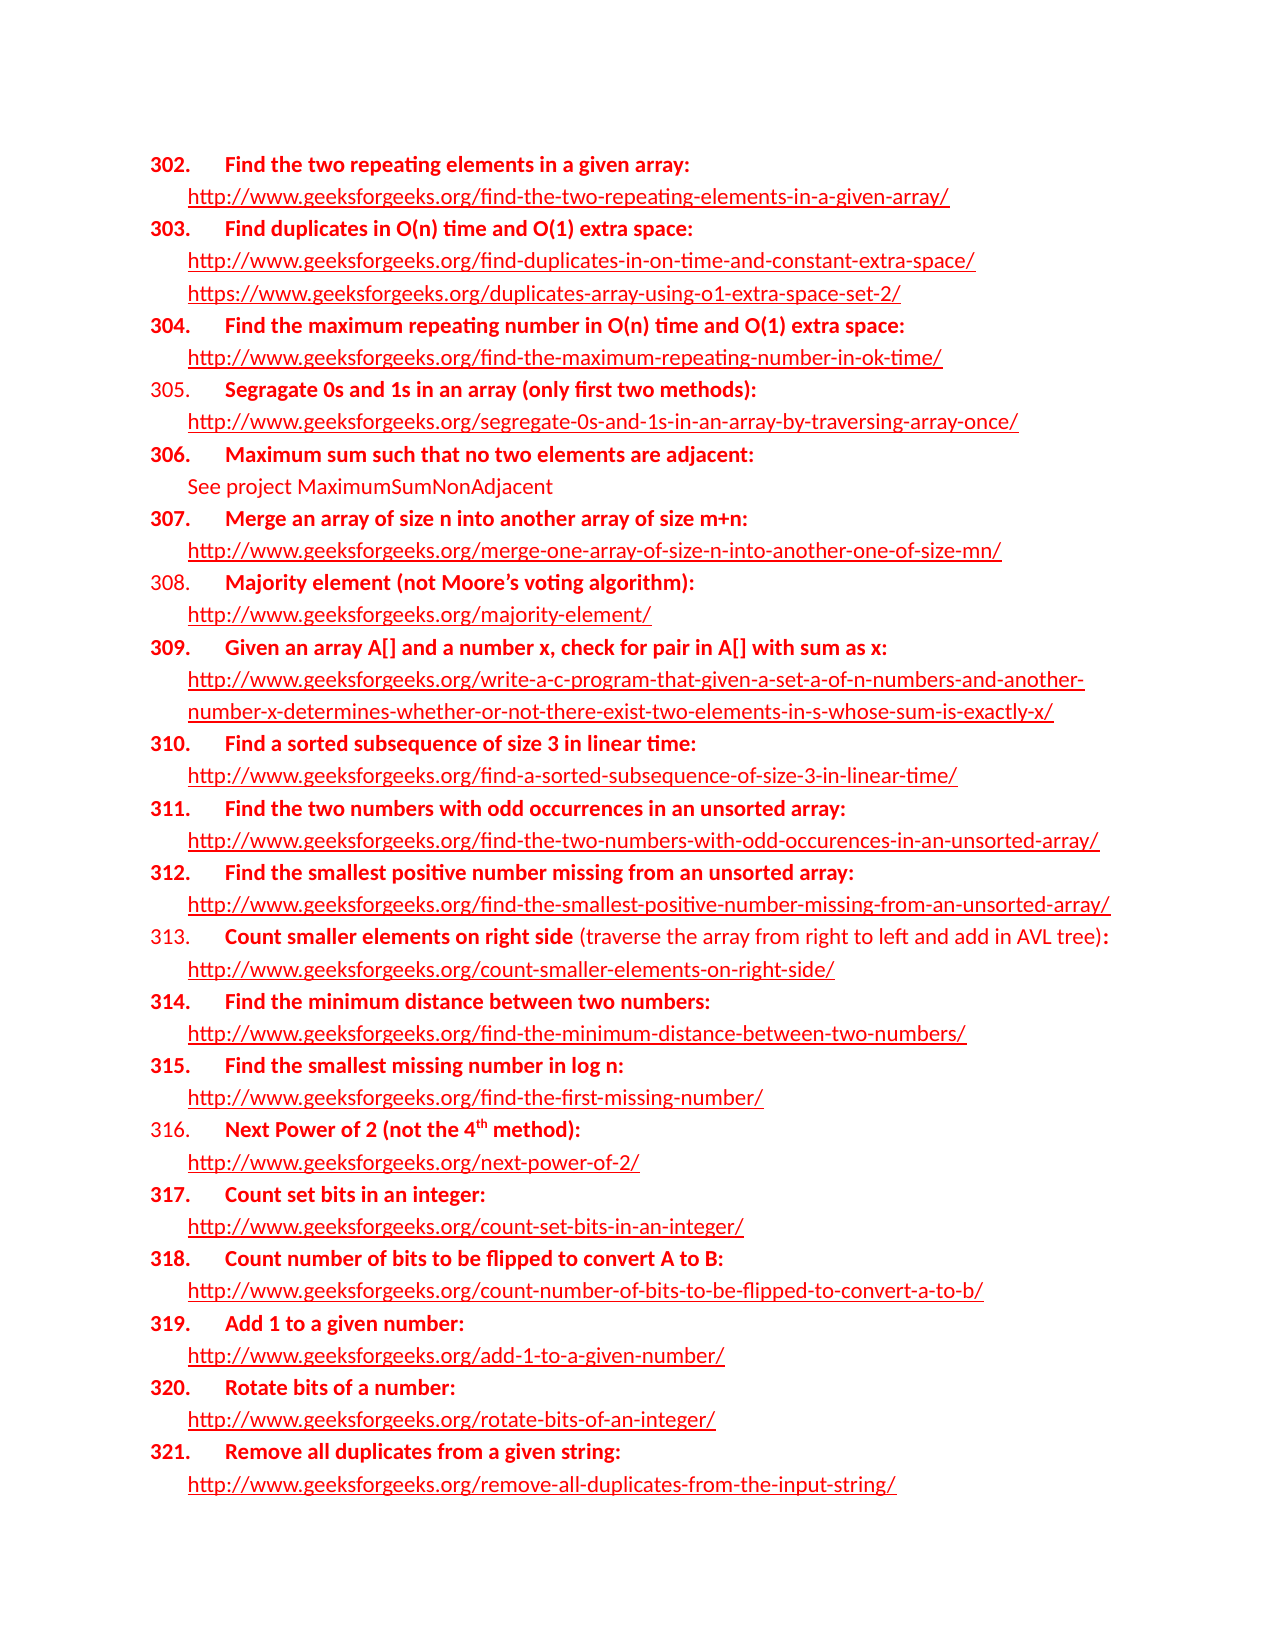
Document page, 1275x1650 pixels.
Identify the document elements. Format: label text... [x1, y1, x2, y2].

list Count number of bits to be flipped to convert A to B: [150, 1244, 1125, 1272]
list Find the smallest missing number in log n: [150, 1051, 1125, 1079]
list Find a sorted subsequence of size 3 in linear time: [150, 729, 1125, 757]
list See project MaximumSumNonAdjacent [150, 472, 1125, 500]
list http://www.geeksforgeeks.org/segregate-0s-and-1s-in-an-array-by-traversing-array-once/ [150, 407, 1125, 436]
list Find the two numbers with odd occurrences in an unsorted array: [150, 794, 1125, 822]
list Segragate 0s and 1s in an array (only first two methods): [150, 375, 1125, 403]
list http://www.geeksforgeeks.org/find-the-first-missing-number/ [150, 1083, 1125, 1111]
list http://www.geeksforgeeks.org/find-the-smallest-positive-number-missing-from-an-unsorted-array/ [150, 890, 1125, 918]
list http://www.geeksforgeeks.org/find-the-maximum-repeating-number-in-ok-time/ [150, 343, 1125, 371]
list Merge an array of size n into another array of size m+n: [150, 504, 1125, 532]
list Find the smallest positive number missing from an unsorted array: [150, 858, 1125, 886]
list Given an array A[] and a number x, check for pair in A[] with sum as x: [150, 633, 1125, 661]
list https://www.geeksforgeeks.org/duplicates-array-using-o1-extra-space-set-2/ [150, 279, 1125, 307]
list Majority element (not Moore’s voting algorithm): [150, 568, 1125, 596]
list http://www.geeksforgeeks.org/next-power-of-2/ [150, 1148, 1125, 1176]
list Remove all duplicates from a given string: [150, 1437, 1125, 1466]
list http://www.geeksforgeeks.org/write-a-c-program-that-given-a-set-a-of-n-numbers-and-another-number-x-determines-whether-or-not-there-exist-two-elements-in-s-whose-sum-is-exactly-x/ [150, 665, 1125, 725]
list Find the minimum distance between two numbers: [150, 987, 1125, 1015]
list http://www.geeksforgeeks.org/count-number-of-bits-to-be-flipped-to-convert-a-to-b/ [150, 1277, 1125, 1304]
list http://www.geeksforgeeks.org/find-duplicates-in-on-time-and-constant-extra-space/ [150, 247, 1125, 274]
list http://www.geeksforgeeks.org/add-1-to-a-given-number/ [150, 1341, 1125, 1369]
list http://www.geeksforgeeks.org/find-the-two-repeating-elements-in-a-given-array/ [150, 182, 1125, 210]
list Next Power of 2 (not the 4th method): [150, 1116, 1125, 1144]
list Find the maximum repeating number in O(n) time and O(1) extra space: [150, 311, 1125, 339]
list http://www.geeksforgeeks.org/remove-all-duplicates-from-the-input-string/ [150, 1470, 1125, 1498]
list http://www.geeksforgeeks.org/count-set-bits-in-an-integer/ [150, 1212, 1125, 1240]
list Count set bits in an integer: [150, 1180, 1125, 1208]
list Add 1 to a given number: [150, 1309, 1125, 1337]
list http://www.geeksforgeeks.org/count-smaller-elements-on-right-side/ [150, 955, 1125, 983]
list http://www.geeksforgeeks.org/find-the-minimum-distance-between-two-numbers/ [150, 1019, 1125, 1047]
list http://www.geeksforgeeks.org/find-a-sorted-subsequence-of-size-3-in-linear-time/ [150, 762, 1125, 789]
list http://www.geeksforgeeks.org/merge-one-array-of-size-n-into-another-one-of-size-mn/ [150, 536, 1125, 564]
list Count smaller elements on right side (traverse the array from right to left and add in AVL tree): [150, 922, 1125, 951]
list http://www.geeksforgeeks.org/find-the-two-numbers-with-odd-occurences-in-an-unsorted-array/ [150, 826, 1125, 854]
list Maximum sum such that no two elements are adjacent: [150, 440, 1125, 468]
list Find duplicates in O(n) time and O(1) extra space: [150, 214, 1125, 242]
list http://www.geeksforgeeks.org/majority-element/ [150, 601, 1125, 629]
list Rotate bits of a number: [150, 1373, 1125, 1401]
list Find the two repeating elements in a given array: [150, 150, 1125, 178]
list http://www.geeksforgeeks.org/rotate-bits-of-an-integer/ [150, 1405, 1125, 1433]
